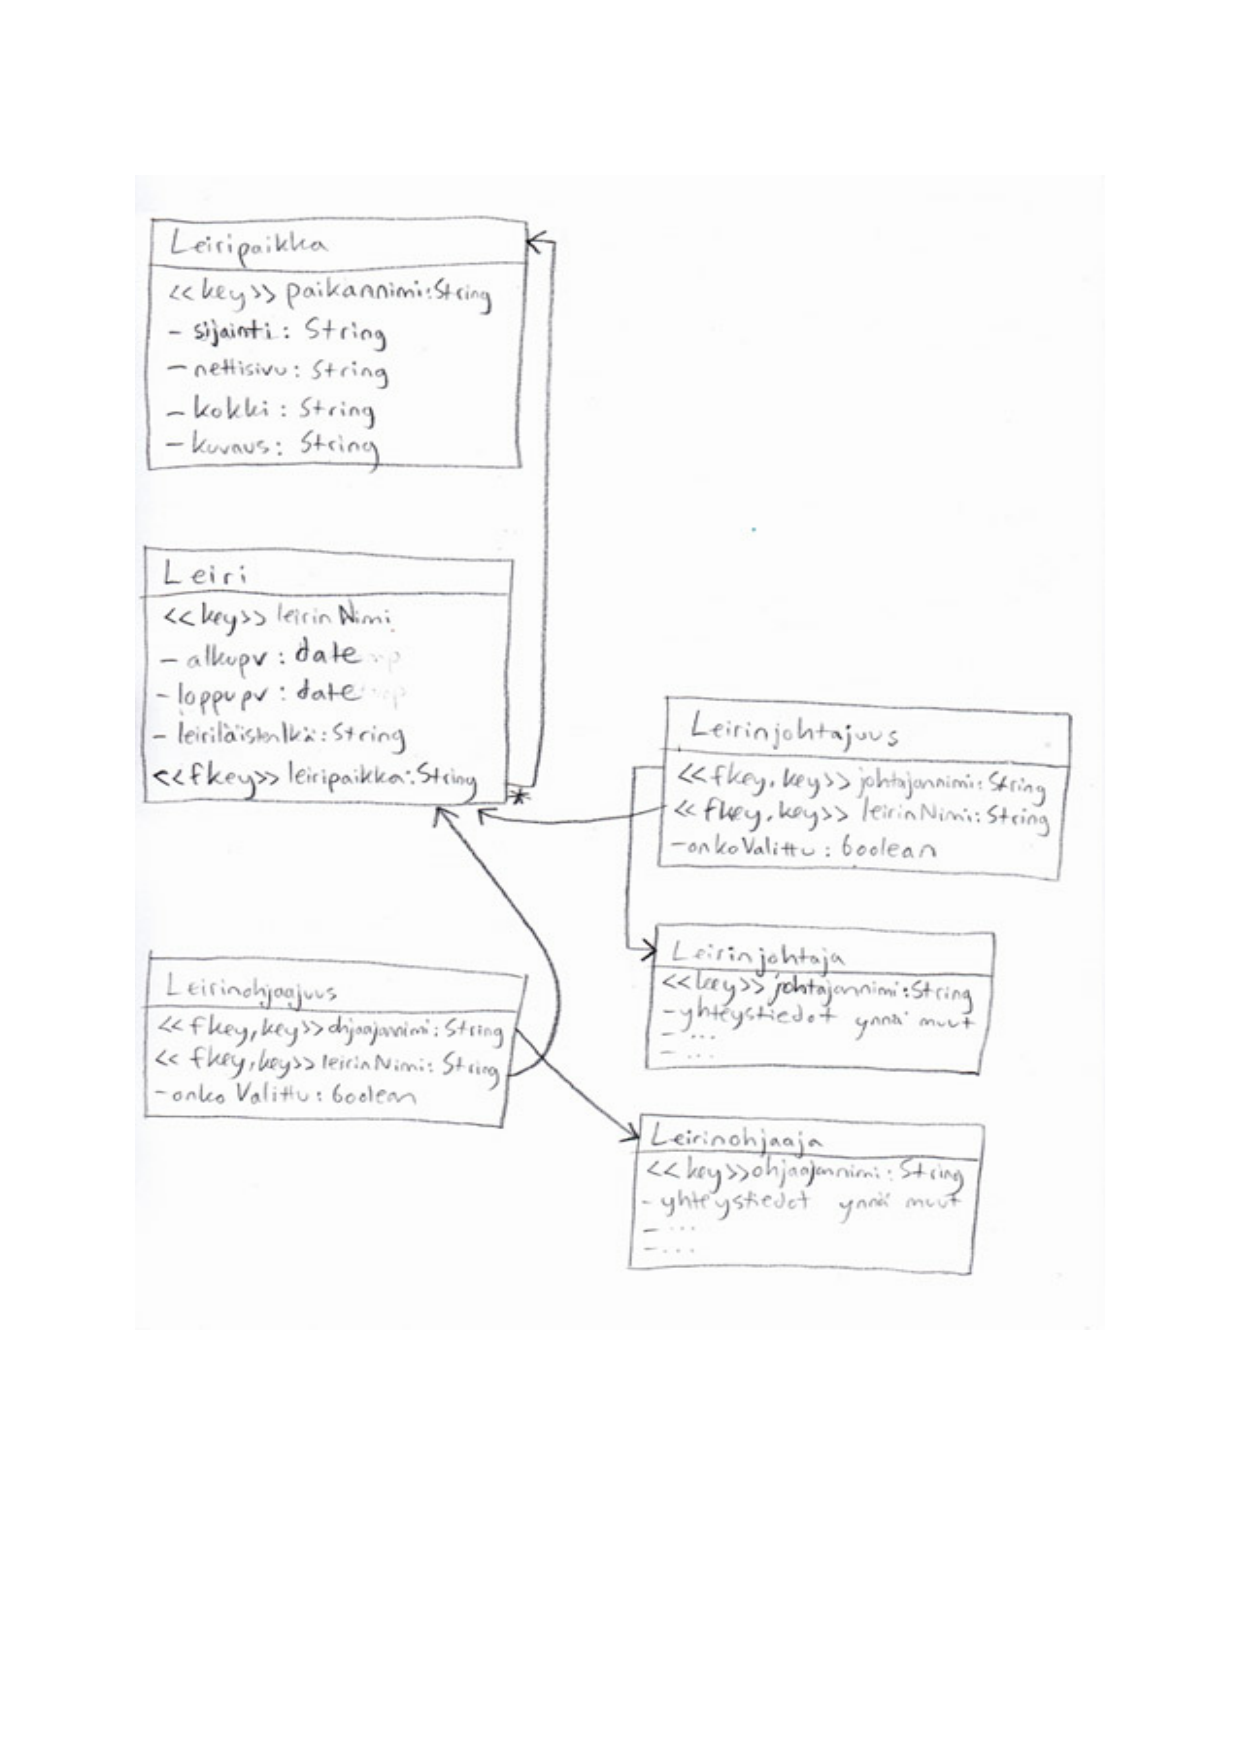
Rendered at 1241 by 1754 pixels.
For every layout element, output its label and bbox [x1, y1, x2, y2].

picture [135, 175, 1106, 1330]
